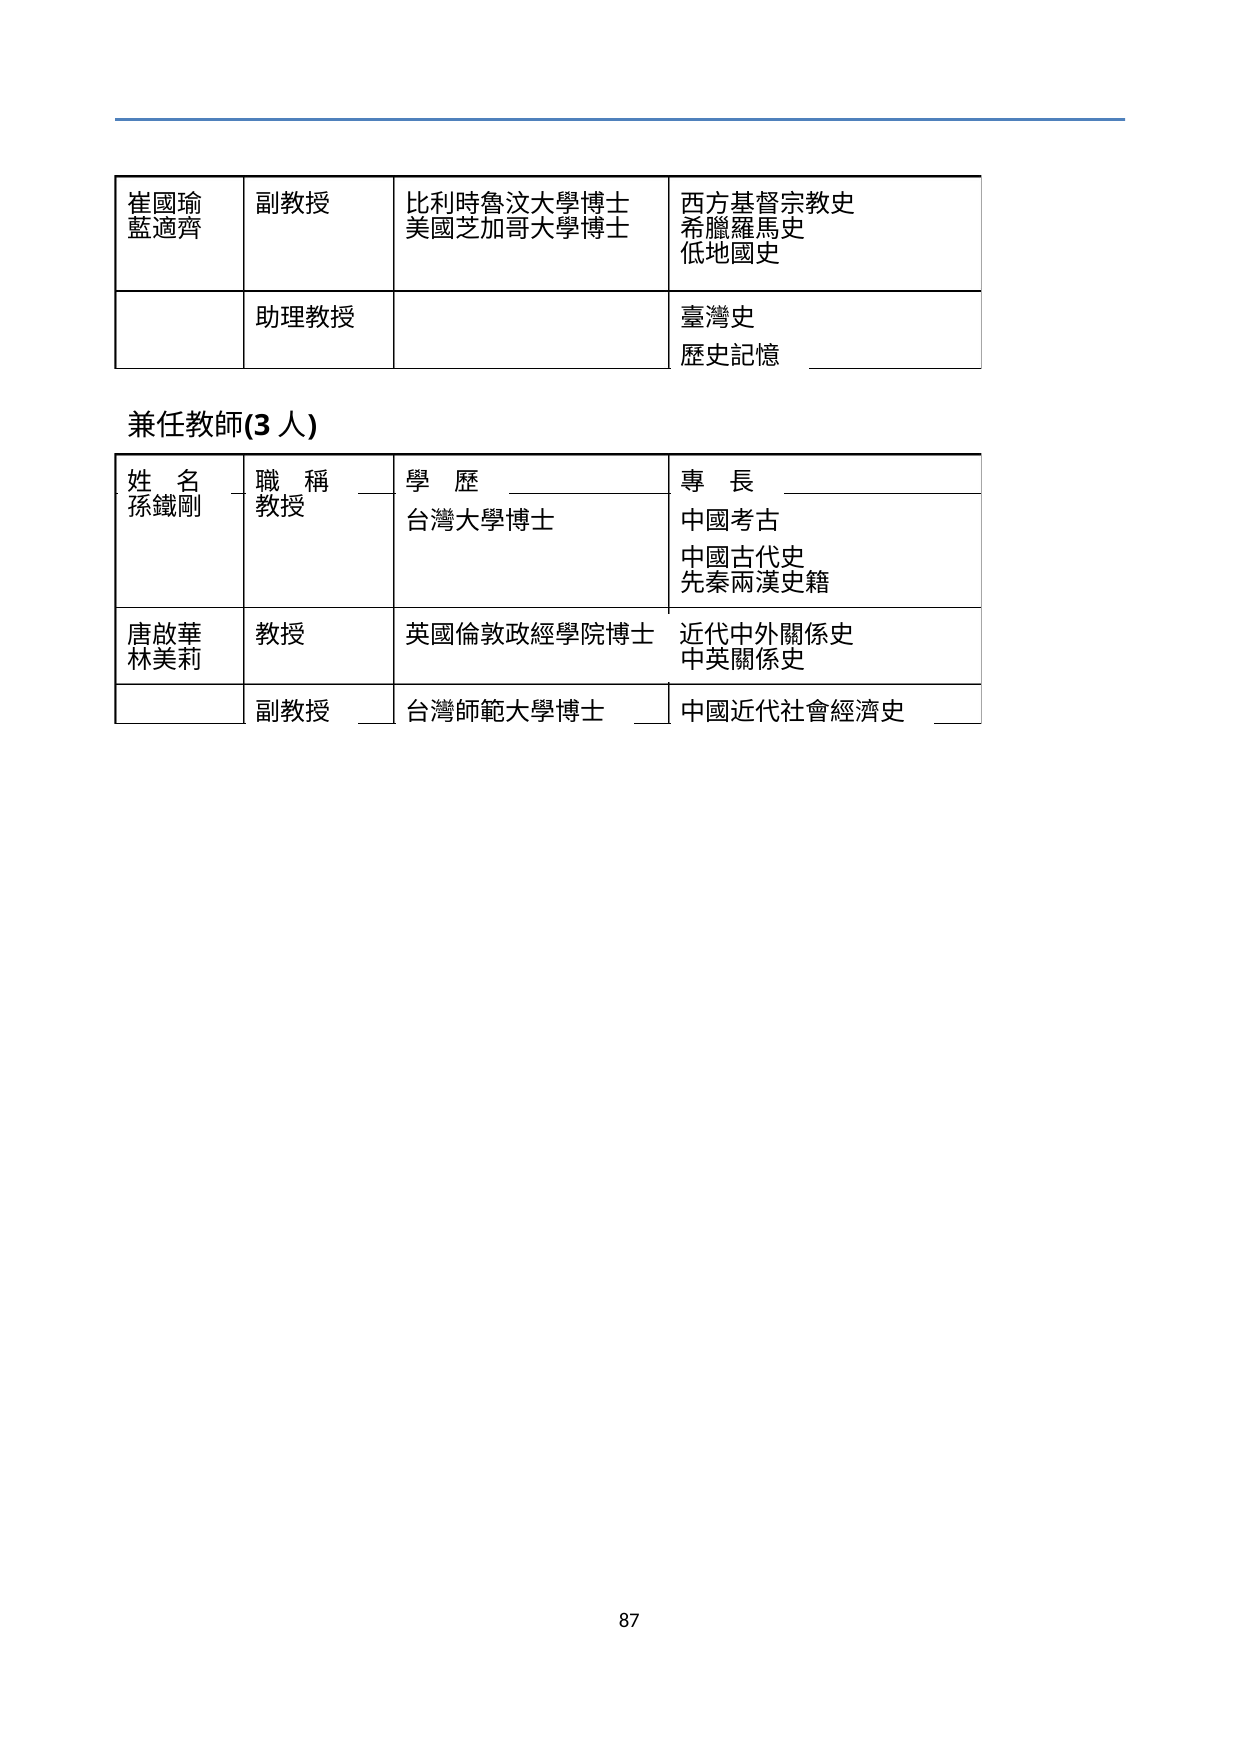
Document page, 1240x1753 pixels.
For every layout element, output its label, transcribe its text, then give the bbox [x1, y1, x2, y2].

text 副教授 [255, 192, 350, 217]
text 崔國瑜 [127, 192, 222, 217]
text 低地國史 [680, 242, 875, 267]
text 比利時魯汶大學博士 [405, 192, 650, 217]
text 教授 [255, 623, 325, 648]
text 教授 [255, 495, 350, 520]
text 西方基督宗教史 [680, 192, 875, 217]
text 臺灣史 [680, 307, 775, 332]
text 美國芝加哥大學博士 [405, 217, 650, 242]
text 台灣大學博士 [405, 509, 575, 534]
text 職 稱 [255, 470, 350, 495]
text 專 長 [680, 470, 775, 495]
text 助理教授 [255, 307, 375, 332]
text 藍適齊 [127, 217, 222, 242]
text 孫鐵剛 [127, 495, 222, 520]
text 87 [618, 1607, 653, 1632]
text 林美莉 [127, 648, 222, 673]
text 兼任教師(3 人) [127, 409, 340, 442]
text 歷史記憶 [680, 344, 800, 369]
text 先秦兩漢史籍 [680, 572, 850, 597]
text 英國倫敦政經學院博士 近代中外關係史 [405, 623, 905, 648]
text 希臘羅馬史 [680, 217, 875, 242]
picture [114, 453, 982, 724]
text 姓 名 [127, 470, 222, 495]
text 學 歷 [405, 470, 500, 495]
text 副教授 [255, 700, 350, 725]
text 中國考古 [680, 509, 800, 534]
text 台灣師範大學博士 [405, 700, 625, 725]
text 唐啟華 [127, 623, 222, 648]
text 中國古代史 [680, 547, 850, 572]
picture [114, 175, 982, 369]
text 中國近代社會經濟史 [680, 700, 925, 725]
text 中英關係史 [680, 648, 905, 673]
